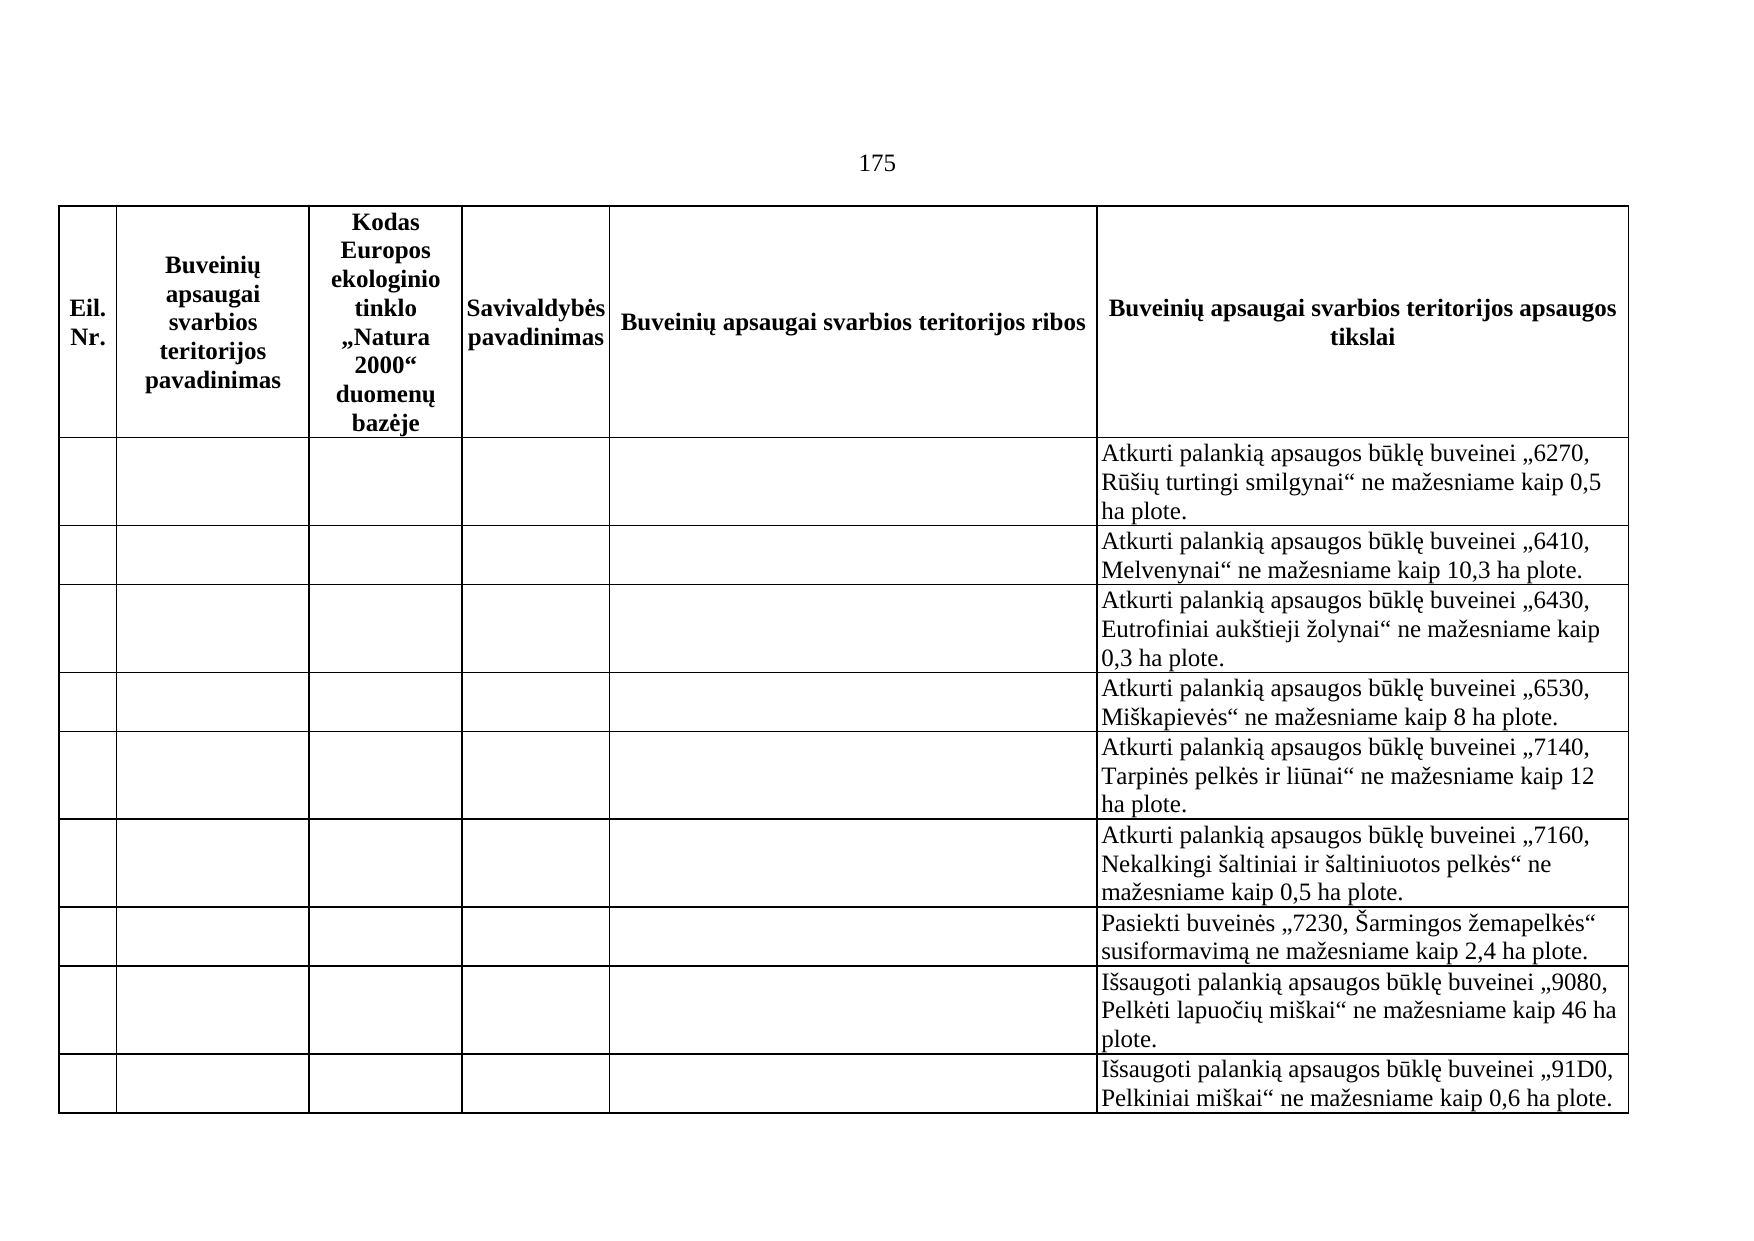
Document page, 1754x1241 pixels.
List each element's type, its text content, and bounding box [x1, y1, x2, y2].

table_cell [310, 438, 461, 524]
table_cell [310, 585, 461, 671]
table_cell [310, 673, 461, 731]
table_cell Išsaugoti palankią apsaugos būklę buveinei „9080, Pelkėti lapuočių miškai“ ne mažesniame kaip 46 ha plote. [1098, 967, 1628, 1053]
table_cell [117, 438, 308, 524]
table_cell [117, 967, 308, 1053]
table_cell [60, 1055, 116, 1112]
table_cell [117, 673, 308, 731]
table_cell [610, 732, 1096, 818]
table_cell [310, 526, 461, 584]
table_cell [610, 438, 1096, 524]
table_header Kodas Europos ekologinio tinklo „Natura 2000“ duomenų bazėje [310, 207, 461, 437]
table_cell [310, 1055, 461, 1112]
table_header Buveinių apsaugai svarbios teritorijos apsaugos tikslai [1098, 207, 1628, 437]
table_cell [117, 526, 308, 584]
table_cell [60, 820, 116, 906]
table_cell [463, 1055, 609, 1112]
table_cell Išsaugoti palankią apsaugos būklę buveinei „91D0, Pelkiniai miškai“ ne mažesniame kaip 0,6 ha plote. [1098, 1055, 1628, 1112]
table_cell [463, 526, 609, 584]
table_cell Atkurti palankią apsaugos būklę buveinei „7140, Tarpinės pelkės ir liūnai“ ne mažesniame kaip 12 ha plote. [1098, 732, 1628, 818]
table_cell [60, 585, 116, 671]
table_header Eil. Nr. [60, 207, 116, 437]
table_cell [60, 732, 116, 818]
table_cell [60, 908, 116, 965]
table_cell [60, 526, 116, 584]
table_cell Atkurti palankią apsaugos būklę buveinei „7160, Nekalkingi šaltiniai ir šaltiniuotos pelkės“ ne mažesniame kaip 0,5 ha plote. [1098, 820, 1628, 906]
table_cell [463, 585, 609, 671]
table_cell [610, 1055, 1096, 1112]
table_cell [60, 438, 116, 524]
table_cell [117, 820, 308, 906]
table_cell [463, 820, 609, 906]
table_cell Pasiekti buveinės „7230, Šarmingos žemapelkės“ susiformavimą ne mažesniame kaip 2,4 ha plote. [1098, 908, 1628, 965]
table_header Savivaldybės pavadinimas [463, 207, 609, 437]
table_cell [60, 967, 116, 1053]
table_cell [463, 438, 609, 524]
table_cell [117, 732, 308, 818]
table_cell [463, 673, 609, 731]
table_cell [610, 673, 1096, 731]
table_cell [610, 820, 1096, 906]
table_cell [310, 967, 461, 1053]
table_cell [310, 908, 461, 965]
table_cell [463, 908, 609, 965]
table_cell [60, 673, 116, 731]
table_cell [610, 908, 1096, 965]
table_cell [610, 967, 1096, 1053]
table_cell [463, 967, 609, 1053]
table_cell Atkurti palankią apsaugos būklę buveinei „6410, Melvenynai“ ne mažesniame kaip 10,3 ha plote. [1098, 526, 1628, 584]
table_header Buveinių apsaugai svarbios teritorijos ribos [610, 207, 1096, 437]
table_header Buveinių apsaugai svarbios teritorijos pavadinimas [117, 207, 308, 437]
table_cell [310, 820, 461, 906]
table_cell Atkurti palankią apsaugos būklę buveinei „6270, Rūšių turtingi smilgynai“ ne mažesniame kaip 0,5 ha plote. [1098, 438, 1628, 524]
table_cell [117, 908, 308, 965]
table_cell Atkurti palankią apsaugos būklę buveinei „6430, Eutrofiniai aukštieji žolynai“ ne mažesniame kaip 0,3 ha plote. [1098, 585, 1628, 671]
table_cell Atkurti palankią apsaugos būklę buveinei „6530, Miškapievės“ ne mažesniame kaip 8 ha plote. [1098, 673, 1628, 731]
table_cell [310, 732, 461, 818]
table_cell [610, 585, 1096, 671]
table_cell [610, 526, 1096, 584]
table_cell [463, 732, 609, 818]
table_cell [117, 1055, 308, 1112]
table_cell [117, 585, 308, 671]
